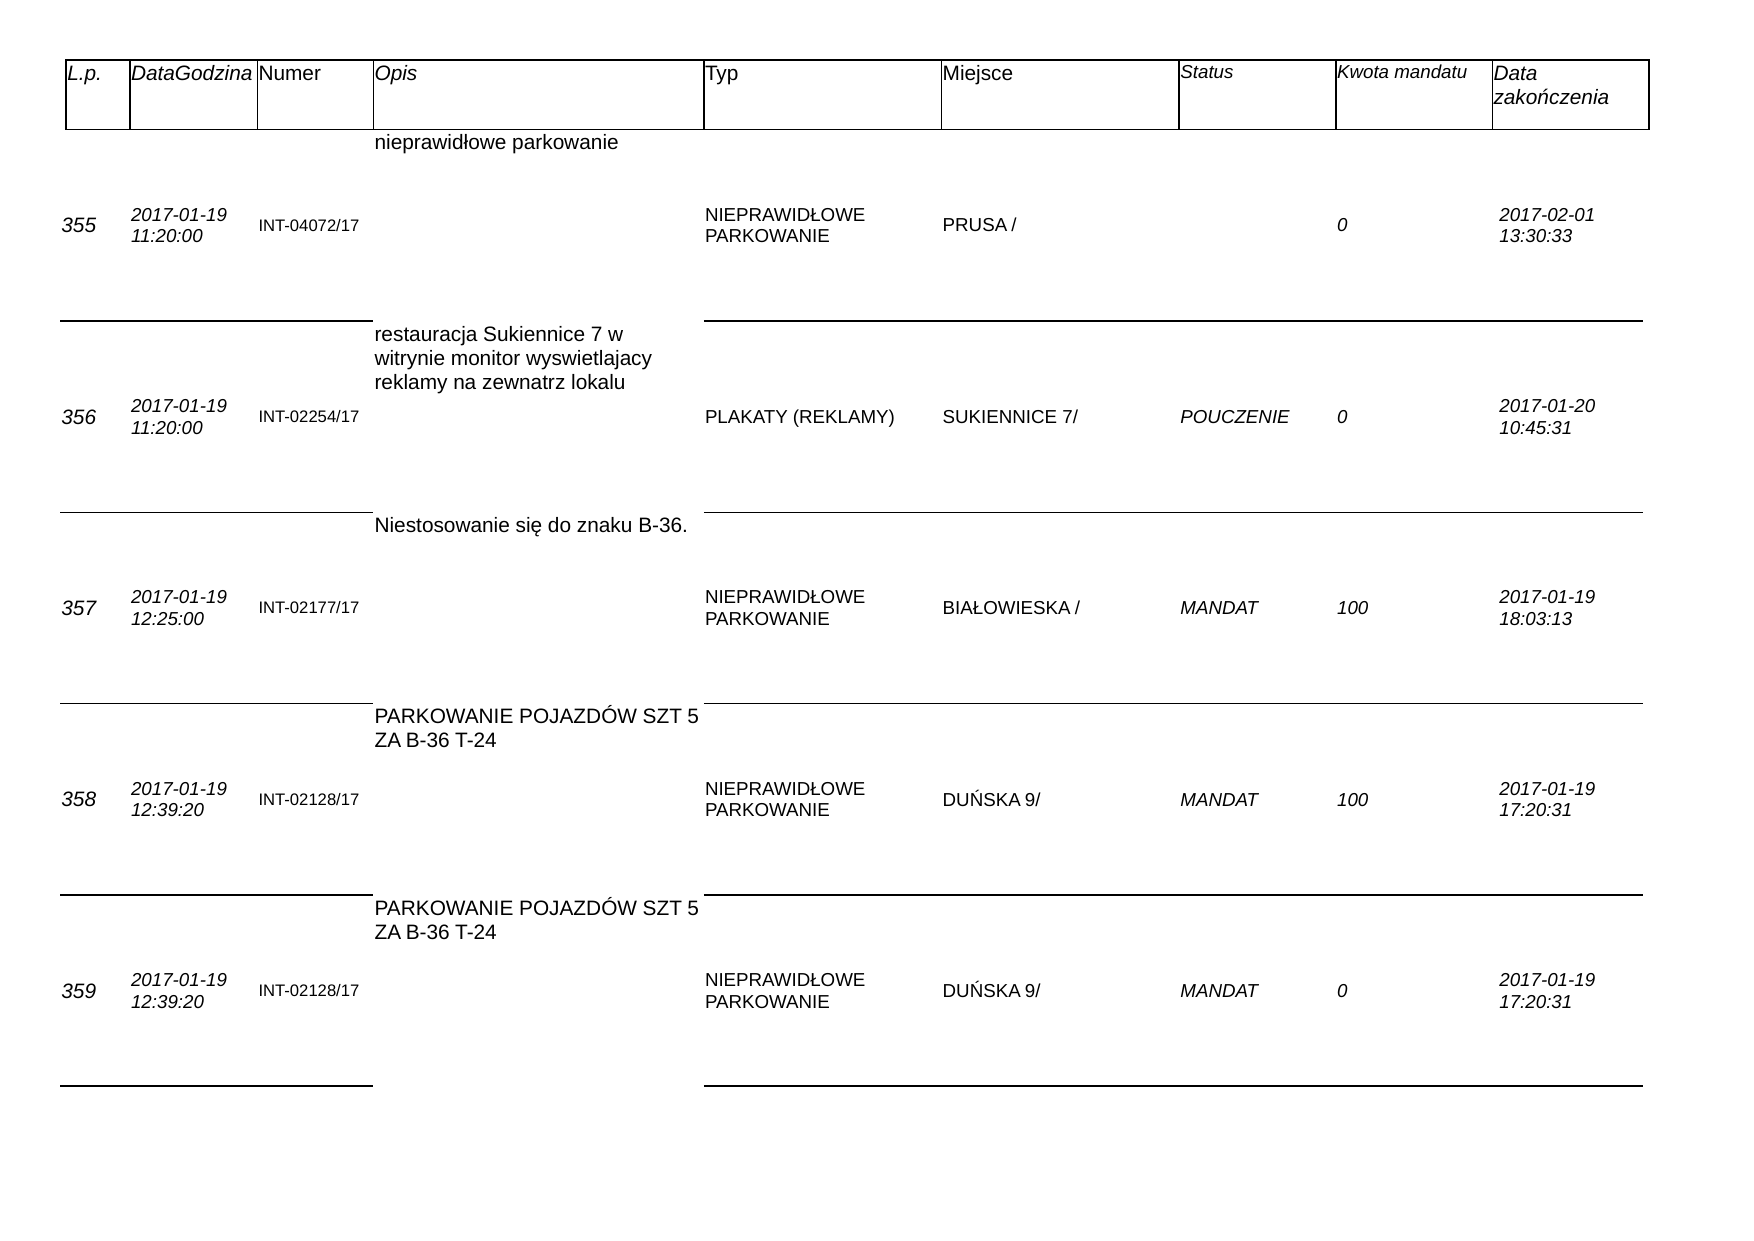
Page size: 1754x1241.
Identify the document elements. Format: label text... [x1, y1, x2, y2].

table_cell PLAKATY (REKLAMY) [704, 322, 941, 511]
table_cell 2017-01-20 10:45:31 [1498, 322, 1643, 511]
table_cell 2017-01-19 12:39:20 [130, 896, 257, 1085]
table_cell 2017-01-19 11:20:00 [130, 130, 257, 320]
table_cell [1643, 130, 1649, 320]
table_header Kwota mandatu [1337, 61, 1492, 129]
table_cell INT-02128/17 [257, 704, 373, 894]
table_header [60, 59, 65, 129]
table_cell 0 [1336, 896, 1498, 1085]
table_cell INT-02254/17 [257, 322, 373, 511]
table_cell MANDAT [1179, 896, 1336, 1085]
table_cell SUKIENNICE 7/ [941, 322, 1179, 511]
table_cell 358 [60, 704, 130, 894]
table_header Data zakończenia [1493, 61, 1648, 129]
table_header Typ [705, 61, 941, 129]
table_cell [1643, 894, 1649, 1085]
table_cell POUCZENIE [1179, 322, 1336, 511]
table_cell 2017-01-19 12:25:00 [130, 513, 257, 703]
table_cell NIEPRAWIDŁOWE PARKOWANIE [704, 704, 941, 894]
table_cell NIEPRAWIDŁOWE PARKOWANIE [704, 896, 941, 1085]
table_cell PARKOWANIE POJAZDÓW SZT 5 ZA B-36 T-24 [373, 703, 704, 894]
table_cell NIEPRAWIDŁOWE PARKOWANIE [704, 513, 941, 703]
table_cell 359 [60, 896, 130, 1085]
table_cell INT-02177/17 [257, 513, 373, 703]
table_cell PARKOWANIE POJAZDÓW SZT 5 ZA B-36 T-24 [373, 894, 704, 1085]
table_cell 0 [1336, 130, 1498, 320]
table_cell [1643, 320, 1649, 511]
table_cell 357 [60, 513, 130, 703]
table_cell PRUSA / [941, 130, 1179, 320]
table_cell BIAŁOWIESKA / [941, 513, 1179, 703]
table_cell 100 [1336, 513, 1498, 703]
table_cell INT-04072/17 [257, 130, 373, 320]
table_cell 2017-02-01 13:30:33 [1498, 130, 1643, 320]
table_cell MANDAT [1179, 513, 1336, 703]
table_header L.p. [67, 61, 129, 129]
table_cell [1179, 130, 1336, 320]
table_cell 0 [1336, 322, 1498, 511]
table_header Miejsce [942, 61, 1178, 129]
table_cell Niestosowanie się do znaku B-36. [373, 511, 704, 703]
table_cell DUŃSKA 9/ [941, 704, 1179, 894]
table_header Status [1180, 61, 1335, 129]
table_cell 2017-01-19 18:03:13 [1498, 513, 1643, 703]
table_cell 100 [1336, 704, 1498, 894]
table_cell 2017-01-19 17:20:31 [1498, 704, 1643, 894]
table_cell [1643, 511, 1649, 703]
table_header Numer [258, 61, 373, 129]
table_cell 355 [60, 129, 130, 320]
table_cell [1643, 703, 1649, 894]
table_cell INT-02128/17 [257, 896, 373, 1085]
table_header DataGodzina [131, 61, 257, 129]
table_cell 2017-01-19 12:39:20 [130, 704, 257, 894]
table_cell 356 [60, 322, 130, 511]
table_cell DUŃSKA 9/ [941, 896, 1179, 1085]
table_cell MANDAT [1179, 704, 1336, 894]
table_header Opis [374, 61, 703, 129]
table_cell nieprawidłowe parkowanie [373, 130, 704, 320]
table_cell restauracja Sukiennice 7 w witrynie monitor wyswietlajacy reklamy na zewnatrz lokalu [373, 320, 704, 511]
table_cell 2017-01-19 11:20:00 [130, 322, 257, 511]
table_cell NIEPRAWIDŁOWE PARKOWANIE [704, 130, 941, 320]
table_cell 2017-01-19 17:20:31 [1498, 896, 1643, 1085]
